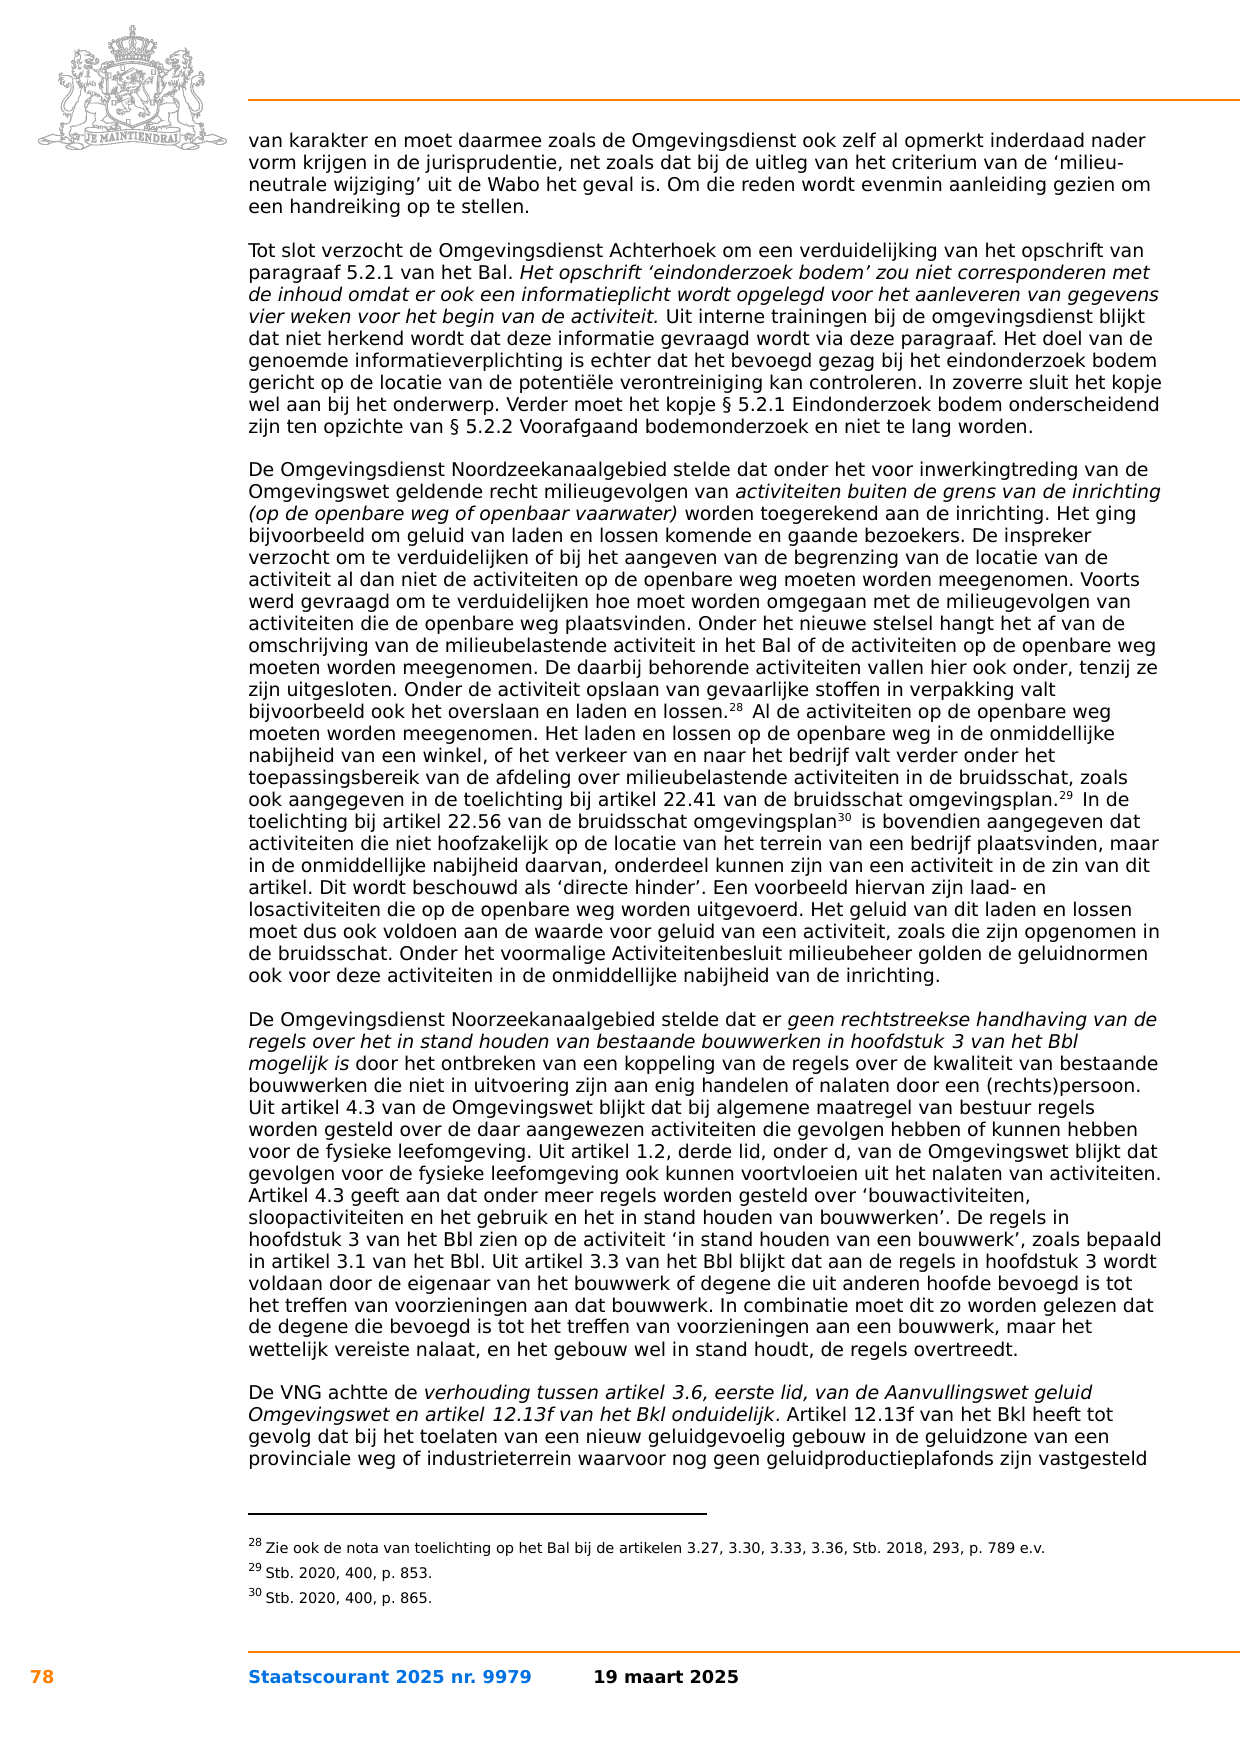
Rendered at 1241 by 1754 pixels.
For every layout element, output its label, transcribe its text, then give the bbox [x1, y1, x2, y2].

text Zie ook de nota van toelichting op het Bal bij de artikelen 3.27, 3.30, 3.33, 3.36, Stb. 2018, 293, p. 789 e.v. [248, 1536, 1163, 1558]
picture [38, 25, 227, 150]
text De Omgevingsdienst Noordzeekanaalgebied stelde dat onder het voor inwerkingtreding van de Omgevingswet geldende recht milieugevolgen van activiteiten buiten de grens van de inrichting (op de openbare weg of openbaar vaarwater) worden toegerekend aan de inrichting. Het ging bijvoorbeeld om geluid van laden en lossen komende en gaande bezoekers. De inspreker verzocht om te verduidelijken of bij het aangeven van de begrenzing van de locatie van de activiteit al dan niet de activiteiten op de openbare weg moeten worden meegenomen. Voorts werd gevraagd om te verduidelijken hoe moet worden omgegaan met de milieugevolgen van activiteiten die de openbare weg plaatsvinden. Onder het nieuwe stelsel hangt het af van de omschrijving van de milieubelastende activiteit in het Bal of de activiteiten op de openbare weg moeten worden meegenomen. De daarbij behorende activiteiten vallen hier ook onder, tenzij ze zijn uitgesloten. Onder de activiteit opslaan van gevaarlijke stoffen in verpakking valt bijvoorbeeld ook het overslaan en laden en lossen. Al de activiteiten op de openbare weg moeten worden meegenomen. Het laden en lossen op de openbare weg in de onmiddellijke nabijheid van een winkel, of het verkeer van en naar het bedrijf valt verder onder het toepassingsbereik van de afdeling over milieubelastende activiteiten in de bruidsschat, zoals ook aangegeven in de toelichting bij artikel 22.41 van de bruidsschat omgevingsplan. In de toelichting bij artikel 22.56 van de bruidsschat omgevingsplan is bovendien aangegeven dat activiteiten die niet hoofzakelijk op de locatie van het terrein van een bedrijf plaatsvinden, maar in de onmiddellijke nabijheid daarvan, onderdeel kunnen zijn van een activiteit in de zin van dit artikel. Dit wordt beschouwd als ‘directe hinder’. Een voorbeeld hiervan zijn laad- en losactiviteiten die op de openbare weg worden uitgevoerd. Het geluid van dit laden en lossen moet dus ook voldoen aan de waarde voor geluid van een activiteit, zoals die zijn opgenomen in de bruidsschat. Onder het voormalige Activiteitenbesluit milieubeheer golden de geluidnormen ook voor deze activiteiten in de onmiddellijke nabijheid van de inrichting. [248, 459, 1163, 987]
text Stb. 2020, 400, p. 865. [248, 1586, 1163, 1608]
text Stb. 2020, 400, p. 853. [248, 1561, 1163, 1583]
text van karakter en moet daarmee zoals de Omgevingsdienst ook zelf al opmerkt inderdaad nader vorm krijgen in de jurisprudentie, net zoals dat bij de uitleg van het criterium van de ‘milieu-neutrale wijziging’ uit de Wabo het geval is. Om die reden wordt evenmin aanleiding gezien om een handreiking op te stellen. [248, 130, 1163, 218]
text Tot slot verzocht de Omgevingsdienst Achterhoek om een verduidelijking van het opschrift van paragraaf 5.2.1 van het Bal. Het opschrift ‘eindonderzoek bodem’ zou niet corresponderen met de inhoud omdat er ook een informatieplicht wordt opgelegd voor het aanleveren van gegevens vier weken voor het begin van de activiteit. Uit interne trainingen bij de omgevingsdienst blijkt dat niet herkend wordt dat deze informatie gevraagd wordt via deze paragraaf. Het doel van de genoemde informatieverplichting is echter dat het bevoegd gezag bij het eindonderzoek bodem gericht op de locatie van de potentiële verontreiniging kan controleren. In zoverre sluit het kopje wel aan bij het onderwerp. Verder moet het kopje § 5.2.1 Eindonderzoek bodem onderscheidend zijn ten opzichte van § 5.2.2 Voorafgaand bodemonderzoek en niet te lang worden. [248, 240, 1163, 437]
text De VNG achtte de verhouding tussen artikel 3.6, eerste lid, van de Aanvullingswet geluid Omgevingswet en artikel 12.13f van het Bkl onduidelijk. Artikel 12.13f van het Bkl heeft tot gevolg dat bij het toelaten van een nieuw geluidgevoelig gebouw in de geluidzone van een provinciale weg of industrieterrein waarvoor nog geen geluidproductieplafonds zijn vastgesteld [248, 1382, 1163, 1470]
text De Omgevingsdienst Noorzeekanaalgebied stelde dat er geen rechtstreekse handhaving van de regels over het in stand houden van bestaande bouwwerken in hoofdstuk 3 van het Bbl mogelijk is door het ontbreken van een koppeling van de regels over de kwaliteit van bestaande bouwwerken die niet in uitvoering zijn aan enig handelen of nalaten door een (rechts)persoon. Uit artikel 4.3 van de Omgevingswet blijkt dat bij algemene maatregel van bestuur regels worden gesteld over de daar aangewezen activiteiten die gevolgen hebben of kunnen hebben voor de fysieke leefomgeving. Uit artikel 1.2, derde lid, onder d, van de Omgevingswet blijkt dat gevolgen voor de fysieke leefomgeving ook kunnen voortvloeien uit het nalaten van activiteiten. Artikel 4.3 geeft aan dat onder meer regels worden gesteld over ‘bouwactiviteiten, sloopactiviteiten en het gebruik en het in stand houden van bouwwerken’. De regels in hoofdstuk 3 van het Bbl zien op de activiteit ‘in stand houden van een bouwwerk’, zoals bepaald in artikel 3.1 van het Bbl. Uit artikel 3.3 van het Bbl blijkt dat aan de regels in hoofdstuk 3 wordt voldaan door de eigenaar van het bouwwerk of degene die uit anderen hoofde bevoegd is tot het treffen van voorzieningen aan dat bouwwerk. In combinatie moet dit zo worden gelezen dat de degene die bevoegd is tot het treffen van voorzieningen aan een bouwwerk, maar het wettelijk vereiste nalaat, en het gebouw wel in stand houdt, de regels overtreedt. [248, 1009, 1163, 1360]
